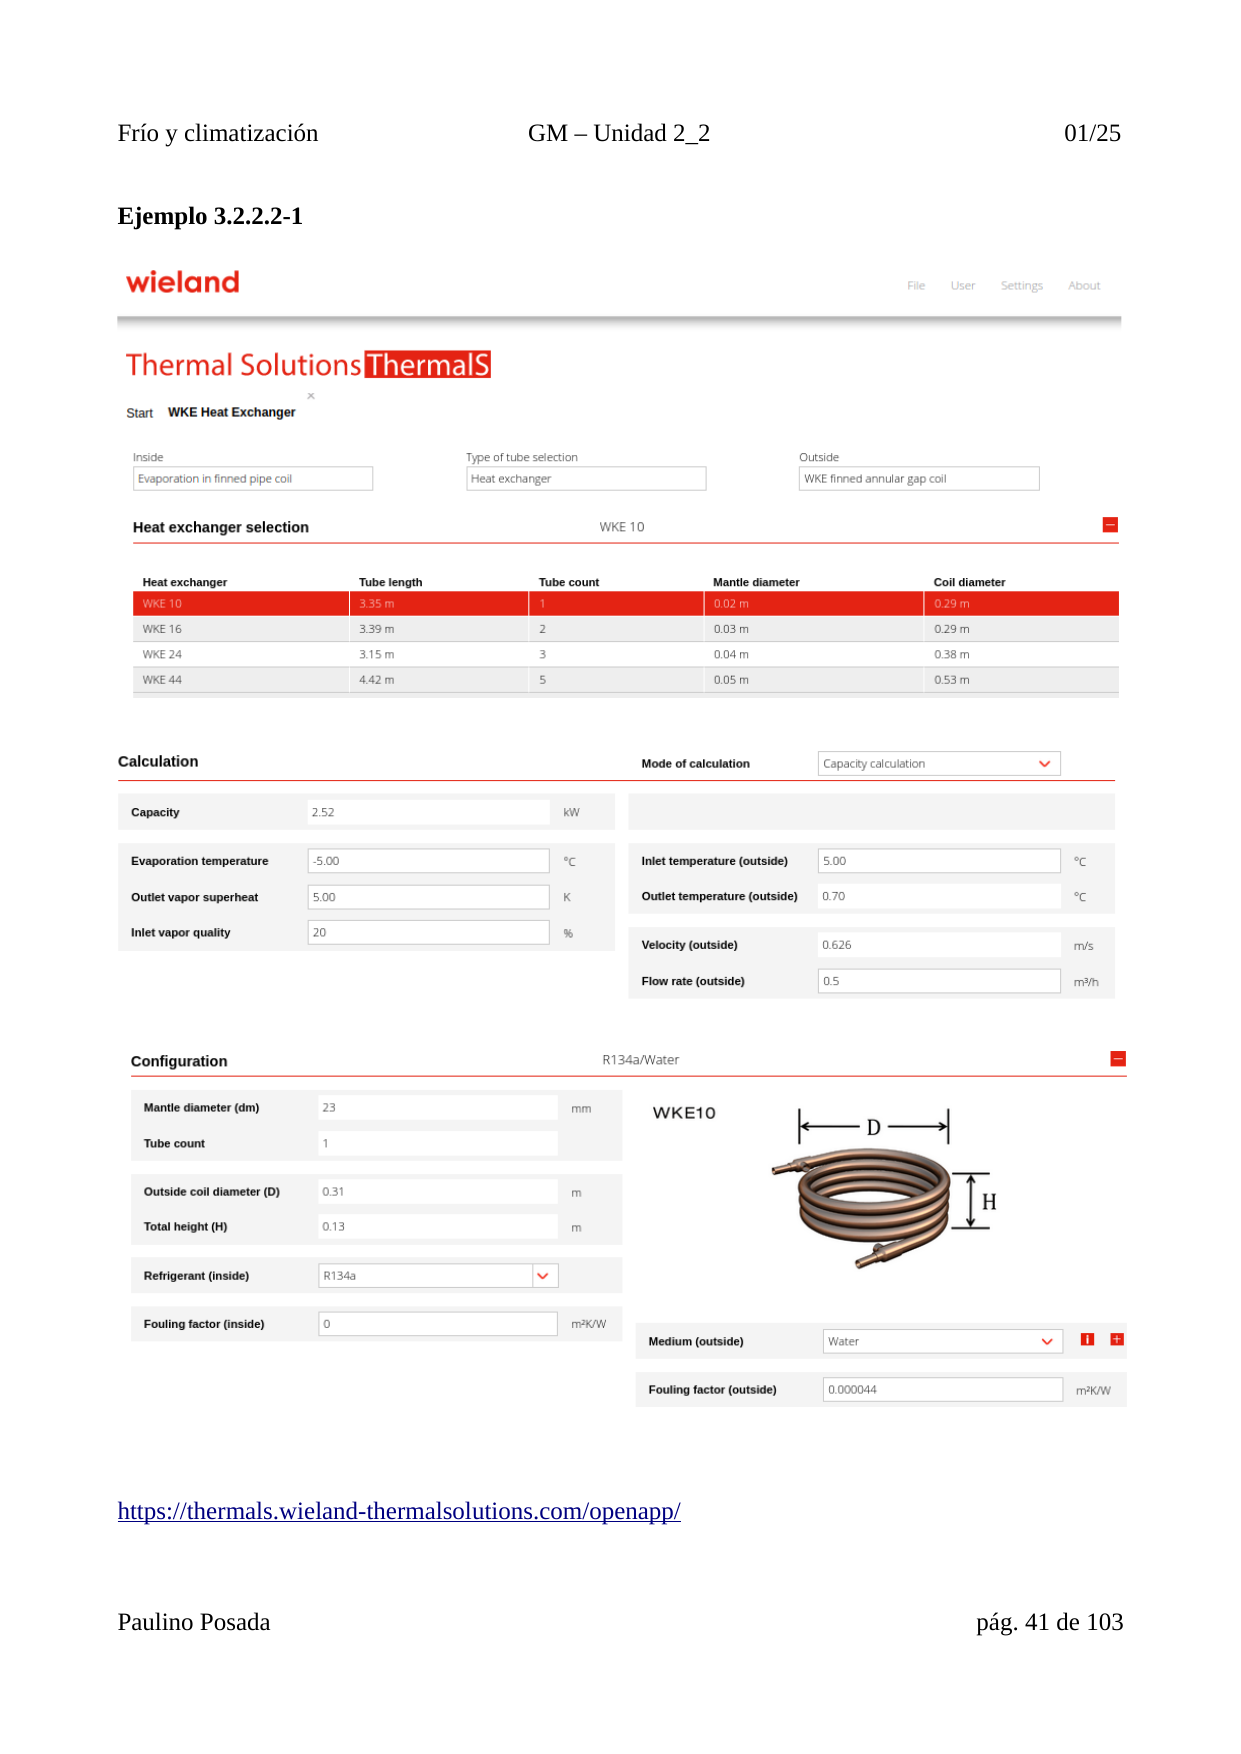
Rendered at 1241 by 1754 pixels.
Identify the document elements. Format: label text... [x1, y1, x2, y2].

picture [125, 1050, 1130, 1408]
picture [117, 257, 1122, 698]
picture [111, 749, 1116, 1009]
text https://thermals.wieland-thermalsolutions.com/openapp/ [117, 1496, 1123, 1524]
text Ejemplo 3.2.2.2-1 [117, 201, 1123, 230]
